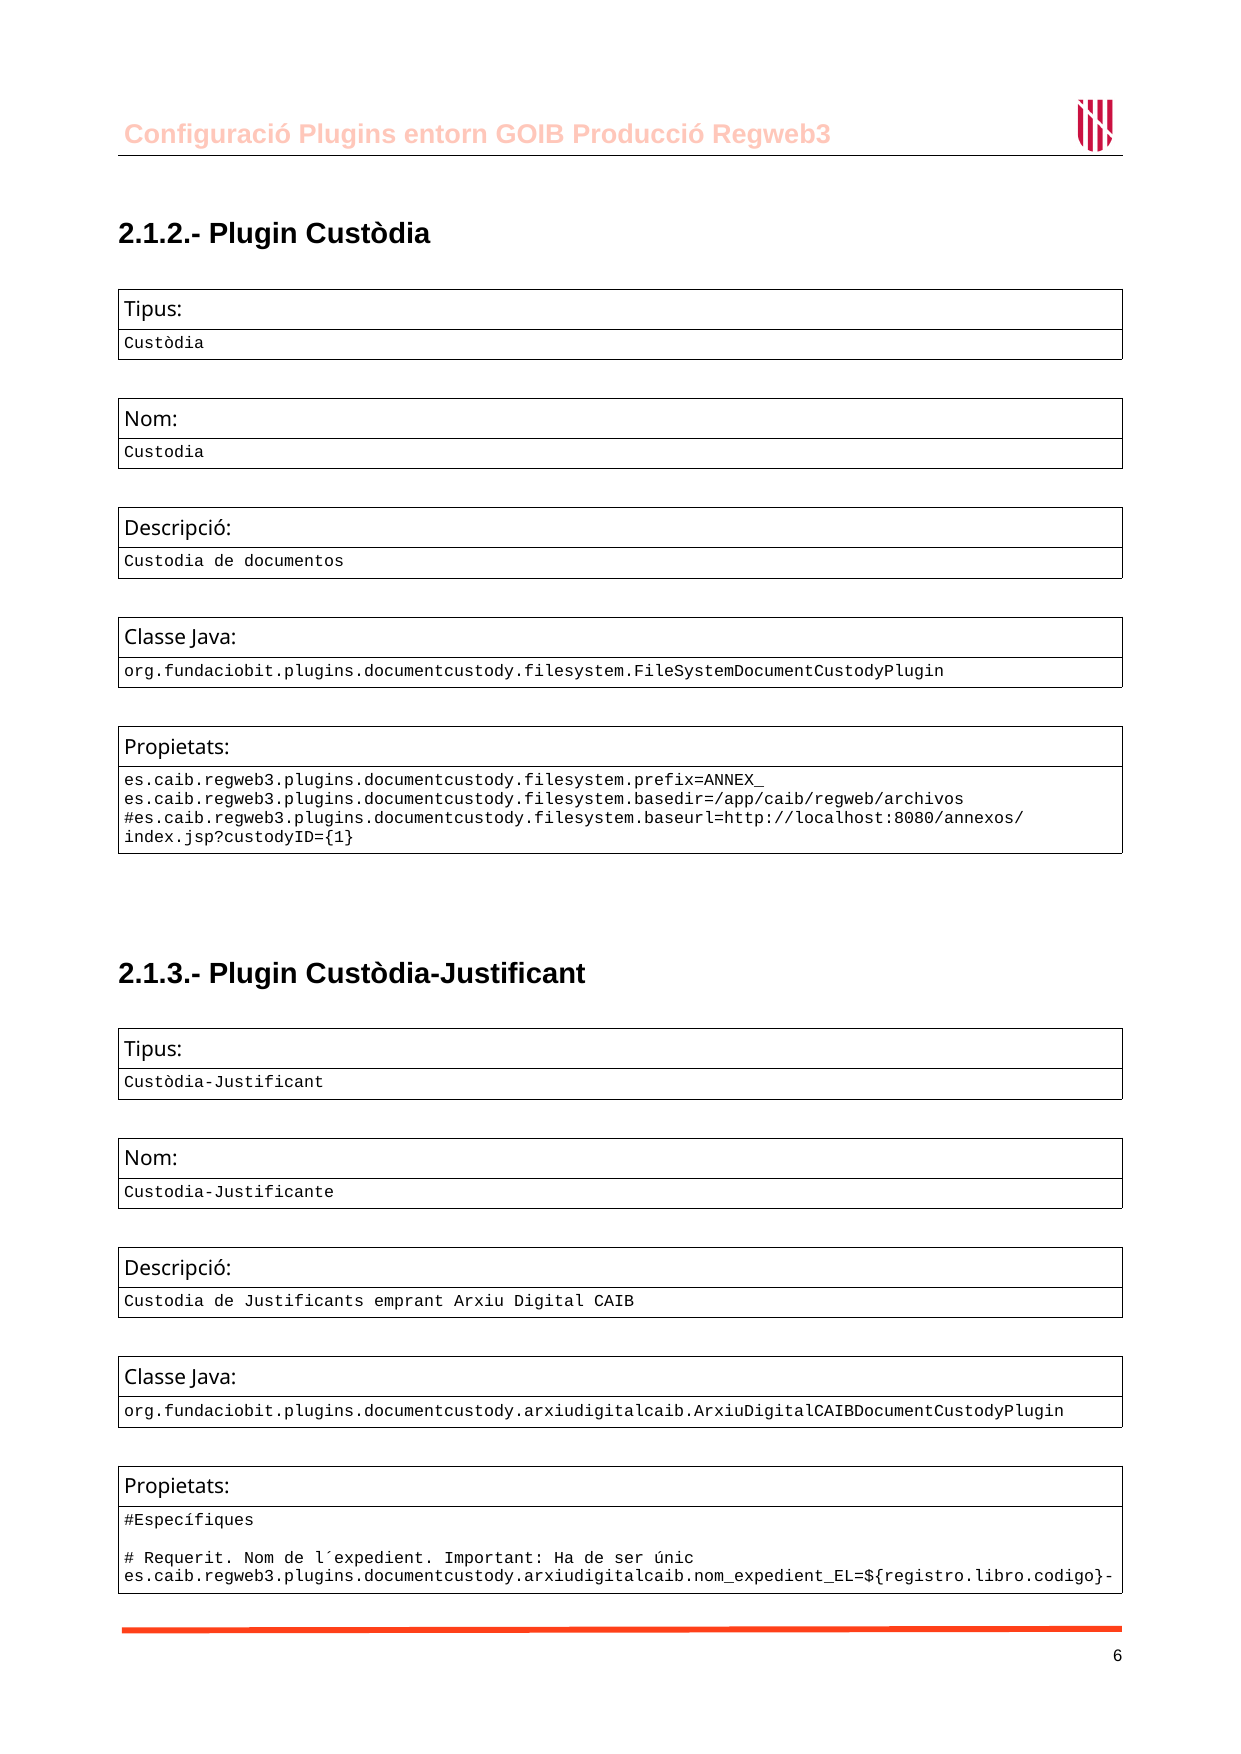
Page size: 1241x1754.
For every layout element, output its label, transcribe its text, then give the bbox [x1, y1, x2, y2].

picture [1075, 97, 1115, 153]
table_cell Custodia [119, 439, 1122, 468]
table_cell Custòdia-Justificant [119, 1069, 1122, 1098]
table_header Propietats: [119, 1467, 1122, 1506]
subtitle Plugin Custòdia [118, 216, 1122, 249]
table_header Tipus: [119, 1029, 1122, 1068]
table_cell org.fundaciobit.plugins.documentcustody.filesystem.FileSystemDocumentCustodyPlugin [119, 658, 1122, 687]
table_header Descripció: [119, 508, 1122, 547]
table_cell org.fundaciobit.plugins.documentcustody.arxiudigitalcaib.ArxiuDigitalCAIBDocumentCustodyPlugin [119, 1397, 1122, 1427]
table_cell Custodia de documentos [119, 548, 1122, 578]
table_header Propietats: [119, 727, 1122, 766]
subtitle Plugin Custòdia-Justificant [118, 956, 1122, 989]
table_cell #Específiques # Requerit. Nom de l´expedient. Important: Ha de ser únic es.caib.regweb3.plugins.documentcustody.arxiudigitalcaib.nom_expedient_EL=${registro.libro.codigo}- [119, 1507, 1122, 1593]
table_header Classe Java: [119, 618, 1122, 657]
table_header Nom: [119, 399, 1122, 438]
table_header Nom: [119, 1139, 1122, 1177]
table_cell es.caib.regweb3.plugins.documentcustody.filesystem.prefix=ANNEX_ es.caib.regweb3.plugins.documentcustody.filesystem.basedir=/app/caib/regweb/archivos #es.caib.regweb3.plugins.documentcustody.filesystem.baseurl=http://localhost:8080/annexos/index.jsp?custodyID={1} [119, 767, 1122, 853]
table_cell Custòdia [119, 330, 1122, 359]
table_header Descripció: [119, 1248, 1122, 1287]
table_cell Custodia de Justificants emprant Arxiu Digital CAIB [119, 1288, 1122, 1317]
table_header Tipus: [119, 290, 1122, 328]
table_header Classe Java: [119, 1357, 1122, 1396]
table_cell Custodia-Justificante [119, 1179, 1122, 1208]
